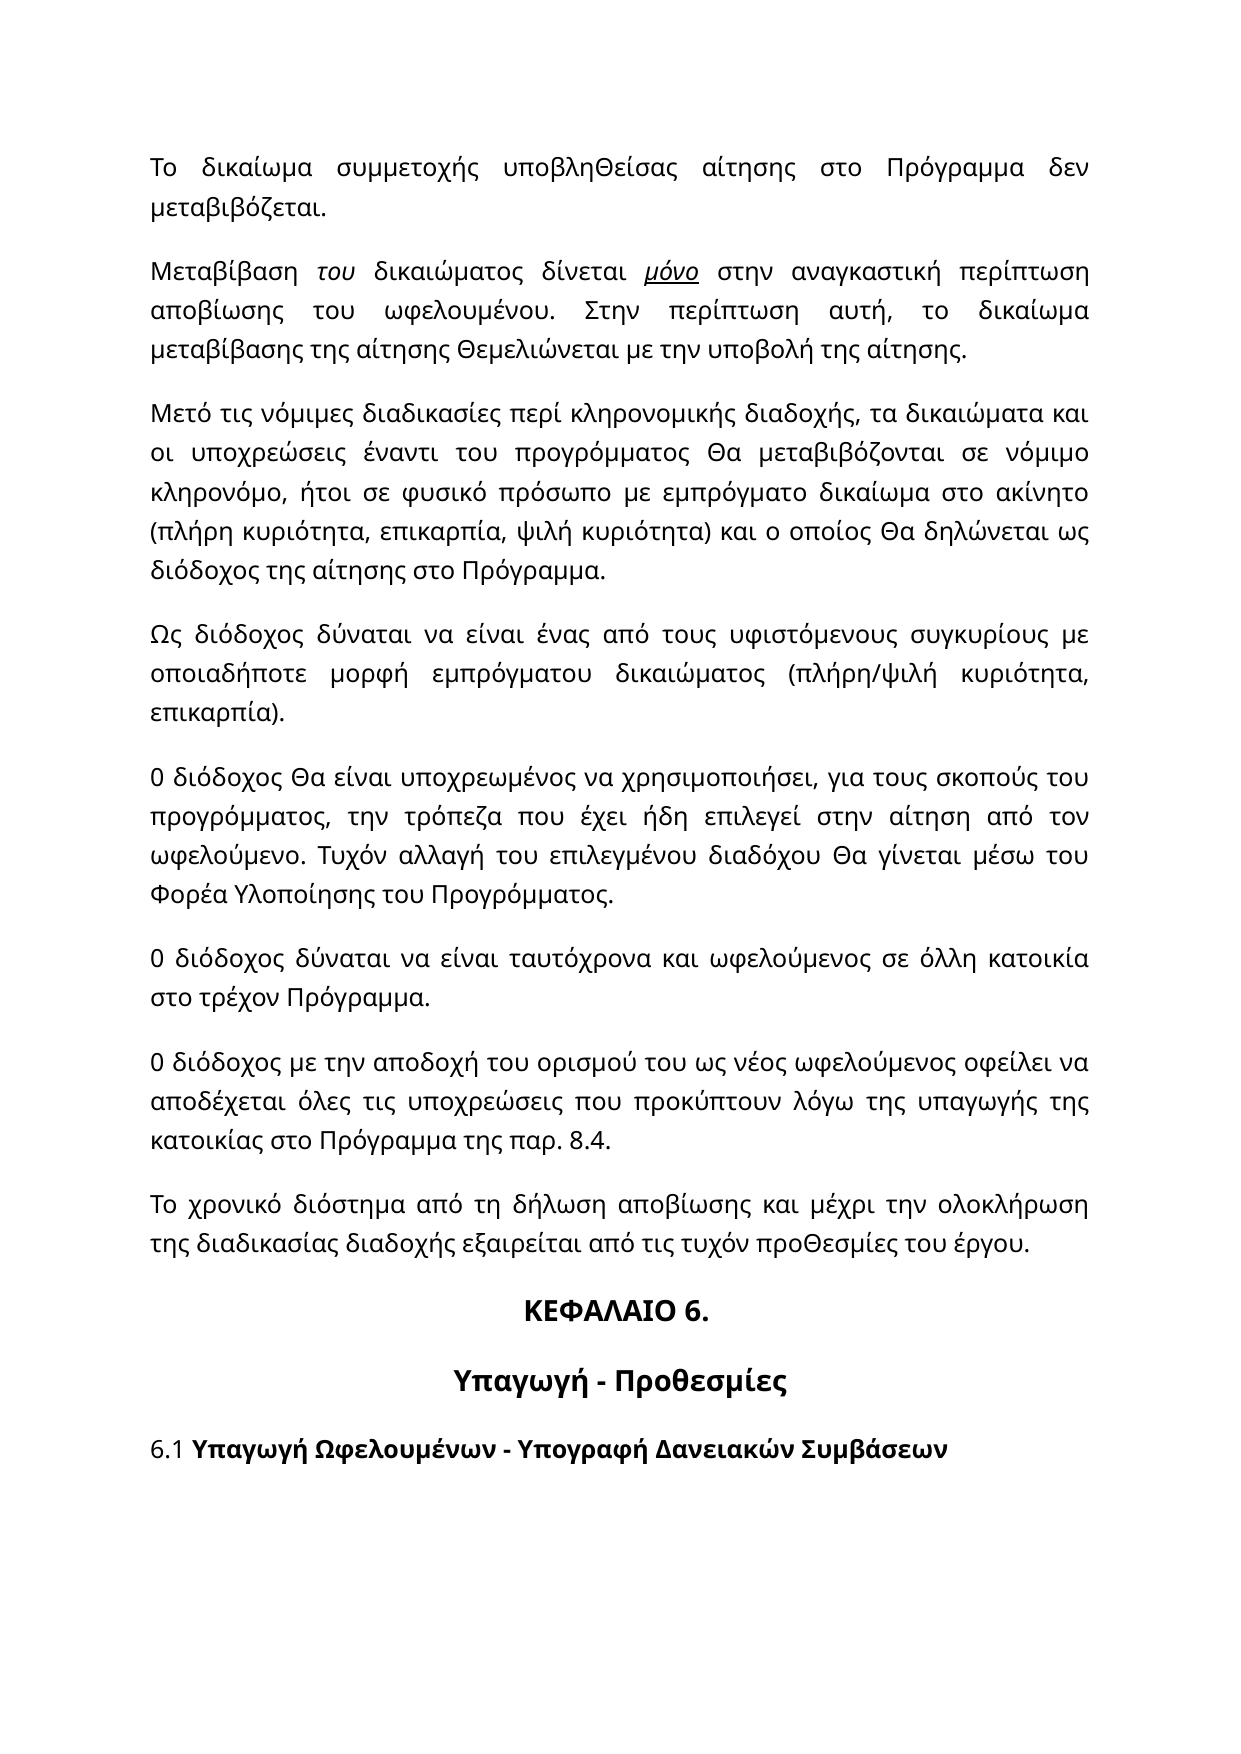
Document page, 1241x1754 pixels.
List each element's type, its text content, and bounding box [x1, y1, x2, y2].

text 0 διόδοχος Θα είναι υποχρεωμένος να χρησιμοποιήσει, για τους σκοπούς του προγρόμματος, την τρόπεζα που έχει ήδη επιλεγεί στην αίτηση από τον ωφελούμενο. Τυχόν αλλαγή του επιλεγμένου διαδόχου Θα γίνεται μέσω του Φορέα Υλοποίησης του Προγρόμματος. [150, 759, 1090, 911]
text Μεταβίβαση του δικαιώματος δίνεται μόνο στην αναγκαστική περίπτωση αποβίωσης του ωφελουμένου. Στην περίπτωση αυτή, το δικαίωμα μεταβίβασης της αίτησης Θεμελιώνεται με την υποβολή της αίτησης. [150, 253, 1090, 366]
text 0 διόδοχος δύναται να είναι ταυτόχρονα και ωφελούμενος σε όλλη κατοικία στο τρέχον Πρόγραμμα. [150, 941, 1090, 1014]
text 6.1 Υπαγωγή Ωφελουμένων - Υπογραφή Δανειακών Συμβάσεων [150, 1431, 1090, 1465]
text Μετό τις νόμιμες διαδικασίες περί κληρονομικής διαδοχής, τα δικαιώματα και οι υποχρεώσεις έναντι του προγρόμματος Θα μεταβιβόζονται σε νόμιμο κληρονόμο, ήτοι σε φυσικό πρόσωπο με εμπρόγματο δικαίωμα στο ακίνητο (πλήρη κυριότητα, επικαρπία, ψιλή κυριότητα) και ο οποίος Θα δηλώνεται ως διόδοχος της αίτησης στο Πρόγραμμα. [150, 396, 1090, 587]
text Ως διόδοχος δύναται να είναι ένας από τους υφιστόμενους συγκυρίους με οποιαδήποτε μορφή εμπρόγματου δικαιώματος (πλήρη/ψιλή κυριότητα, επικαρπία). [150, 617, 1090, 729]
text Το χρονικό διόστημα από τη δήλωση αποβίωσης και μέχρι την ολοκλήρωση της διαδικασίας διαδοχής εξαιρείται από τις τυχόν προΘεσμίες του έργου. [150, 1187, 1090, 1260]
text Το δικαίωμα συμμετοχής υποβληΘείσας αίτησης στο Πρόγραμμα δεν μεταβιβόζεται. [150, 150, 1090, 223]
text 0 διόδοχος με την αποδοχή του ορισμού του ως νέος ωφελούμενος οφείλει να αποδέχεται όλες τις υποχρεώσεις που προκύπτουν λόγω της υπαγωγής της κατοικίας στο Πρόγραμμα της παρ. 8.4. [150, 1044, 1090, 1157]
subtitle Υπαγωγή - Προθεσμίες [150, 1361, 1090, 1400]
subtitle ΚΕΦΑΛΑΙΟ 6. [150, 1290, 1090, 1330]
